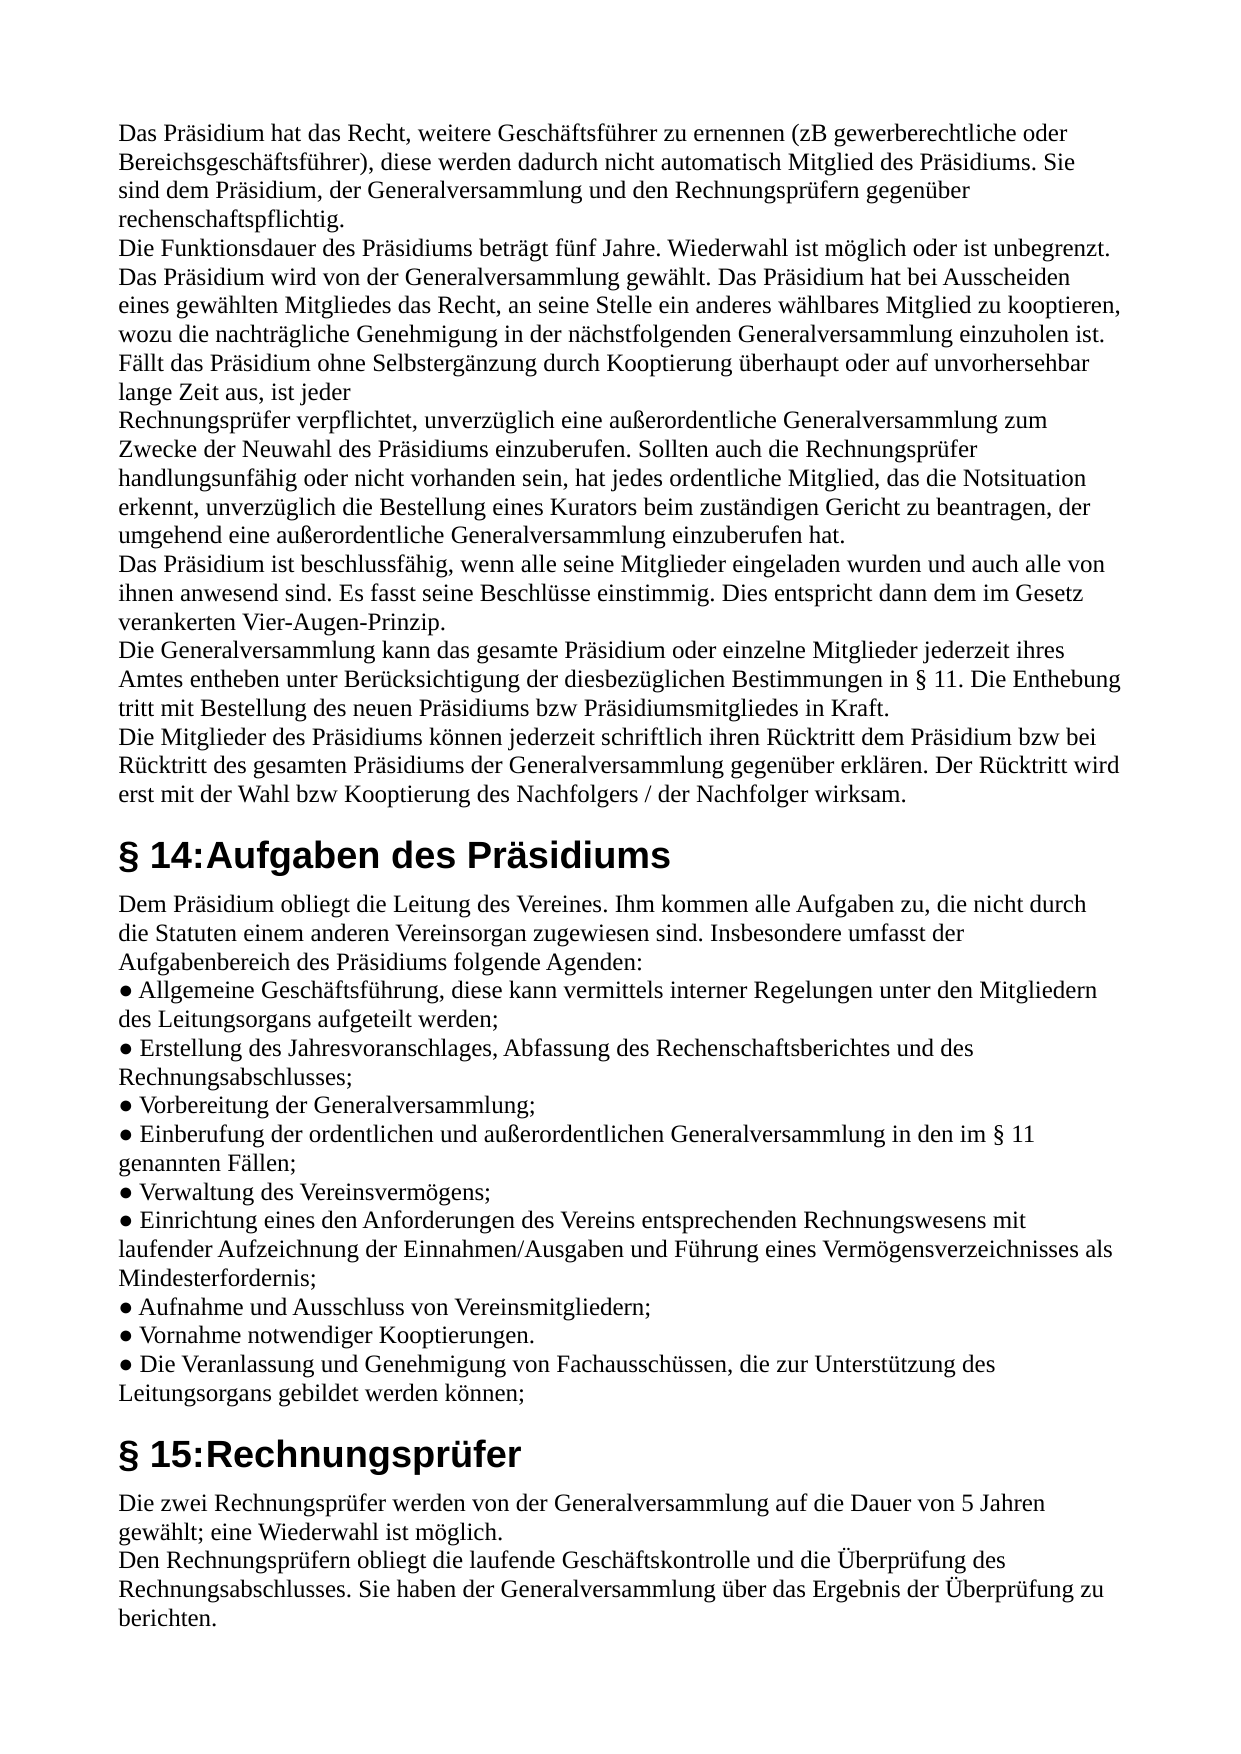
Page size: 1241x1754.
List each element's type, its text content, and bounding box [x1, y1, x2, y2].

text ● Vornahme notwendiger Kooptierungen. [118, 1321, 1122, 1349]
text Bereichsgeschäftsführer), diese werden dadurch nicht automatisch Mitglied des Präsidiums. Sie sind dem Präsidium, der Generalversammlung und den Rechnungsprüfern gegenüber rechenschaftspflichtig. [118, 147, 1122, 233]
text Die Funktionsdauer des Präsidiums beträgt fünf Jahre. Wiederwahl ist möglich oder ist unbegrenzt. [118, 233, 1122, 262]
text ● Allgemeine Geschäftsführung, diese kann vermittels interner Regelungen unter den Mitgliedern des Leitungsorgans aufgeteilt werden; [118, 976, 1122, 1033]
text Die zwei Rechnungsprüfer werden von der Generalversammlung auf die Dauer von 5 Jahren gewählt; eine Wiederwahl ist möglich. [118, 1488, 1122, 1545]
subtitle Aufgaben des Präsidiums [118, 833, 1122, 877]
text ● Aufnahme und Ausschluss von Vereinsmitgliedern; [118, 1292, 1122, 1321]
text Die Mitglieder des Präsidiums können jederzeit schriftlich ihren Rücktritt dem Präsidium bzw bei Rücktritt des gesamten Präsidiums der Generalversammlung gegenüber erklären. Der Rücktritt wird erst mit der Wahl bzw Kooptierung des Nachfolgers / der Nachfolger wirksam. [118, 722, 1122, 808]
text ● Die Veranlassung und Genehmigung von Fachausschüssen, die zur Unterstützung des Leitungsorgans gebildet werden können; [118, 1349, 1122, 1407]
text Mindesterfordernis; [118, 1263, 1122, 1292]
text Das Präsidium hat das Recht, weitere Geschäftsführer zu ernennen (zB gewerberechtliche oder [118, 118, 1122, 147]
text ● Vorbereitung der Generalversammlung; [118, 1091, 1122, 1119]
subtitle Rechnungsprüfer [118, 1432, 1122, 1475]
text ● Einrichtung eines den Anforderungen des Vereins entsprechenden Rechnungswesens mit laufender Aufzeichnung der Einnahmen/Ausgaben und Führung eines Vermögensverzeichnisses als [118, 1206, 1122, 1263]
text Die Generalversammlung kann das gesamte Präsidium oder einzelne Mitglieder jederzeit ihres Amtes entheben unter Berücksichtigung der diesbezüglichen Bestimmungen in § 11. Die Enthebung tritt mit Bestellung des neuen Präsidiums bzw Präsidiumsmitgliedes in Kraft. [118, 636, 1122, 722]
text Rechnungsabschlusses. Sie haben der Generalversammlung über das Ergebnis der Überprüfung zu berichten. [118, 1574, 1122, 1632]
text Das Präsidium wird von der Generalversammlung gewählt. Das Präsidium hat bei Ausscheiden eines gewählten Mitgliedes das Recht, an seine Stelle ein anderes wählbares Mitglied zu kooptieren, wozu die nachträgliche Genehmigung in der nächstfolgenden Generalversammlung einzuholen ist. Fällt das Präsidium ohne Selbstergänzung durch Kooptierung überhaupt oder auf unvorhersehbar lange Zeit aus, ist jeder [118, 262, 1122, 406]
text Rechnungsprüfer verpflichtet, unverzüglich eine außerordentliche Generalversammlung zum Zwecke der Neuwahl des Präsidiums einzuberufen. Sollten auch die Rechnungsprüfer handlungsunfähig oder nicht vorhanden sein, hat jedes ordentliche Mitglied, das die Notsituation erkennt, unverzüglich die Bestellung eines Kurators beim zuständigen Gericht zu beantragen, der umgehend eine außerordentliche Generalversammlung einzuberufen hat. [118, 406, 1122, 549]
text ● Erstellung des Jahresvoranschlages, Abfassung des Rechenschaftsberichtes und des Rechnungsabschlusses; [118, 1033, 1122, 1091]
text Den Rechnungsprüfern obliegt die laufende Geschäftskontrolle und die Überprüfung des [118, 1545, 1122, 1574]
text Dem Präsidium obliegt die Leitung des Vereines. Ihm kommen alle Aufgaben zu, die nicht durch die Statuten einem anderen Vereinsorgan zugewiesen sind. Insbesondere umfasst der Aufgabenbereich des Präsidiums folgende Agenden: [118, 889, 1122, 976]
text ● Verwaltung des Vereinsvermögens; [118, 1177, 1122, 1206]
text ● Einberufung der ordentlichen und außerordentlichen Generalversammlung in den im § 11 genannten Fällen; [118, 1119, 1122, 1177]
text Das Präsidium ist beschlussfähig, wenn alle seine Mitglieder eingeladen wurden und auch alle von ihnen anwesend sind. Es fasst seine Beschlüsse einstimmig. Dies entspricht dann dem im Gesetz verankerten Vier-Augen-Prinzip. [118, 549, 1122, 636]
